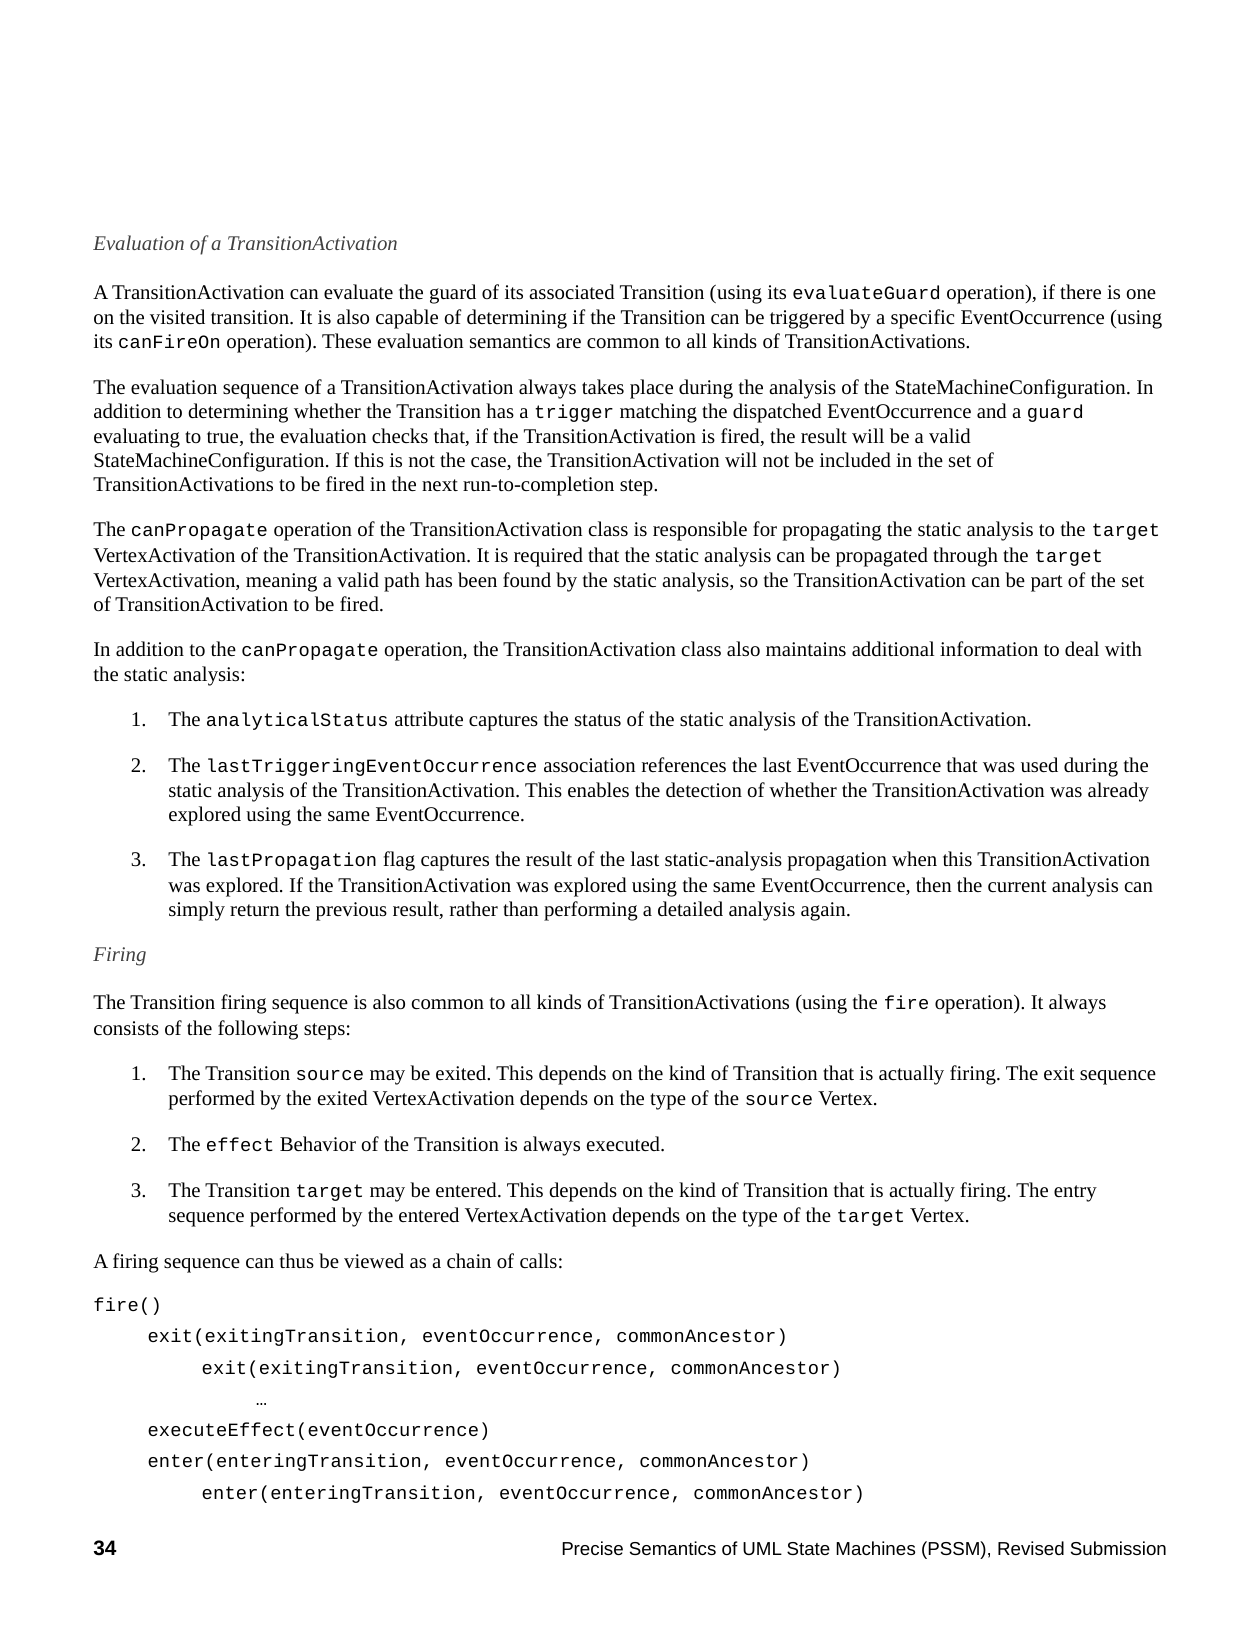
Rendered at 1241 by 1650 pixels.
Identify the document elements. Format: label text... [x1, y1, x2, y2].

list The lastPropagation flag captures the result of the last static-analysis propagation when this TransitionActivation was explored. If the TransitionActivation was explored using the same EventOccurrence, then the current analysis can simply return the previous result, rather than performing a detailed analysis again. [131, 847, 1164, 921]
list The Transition source may be exited. This depends on the kind of Transition that is actually firing. The exit sequence performed by the exited VertexActivation depends on the type of the source Vertex. [131, 1061, 1164, 1111]
text enter(enteringTransition, eventOccurrence, commonAncestor) [93, 1482, 1164, 1505]
text enter(enteringTransition, eventOccurrence, commonAncestor) [93, 1451, 1164, 1473]
text In addition to the canPropagate operation, the TransitionActivation class also maintains additional information to deal with the static analysis: [93, 637, 1164, 686]
text fire() [93, 1294, 1164, 1317]
text The evaluation sequence of a TransitionActivation always takes place during the analysis of the StateMachineConfiguration. In addition to determining whether the Transition has a trigger matching the dispatched EventOccurrence and a guard evaluating to true, the evaluation checks that, if the TransitionActivation is fired, the result will be a valid StateMachineConfiguration. If this is not the case, the TransitionActivation will not be included in the set of TransitionActivations to be fired in the next run-to-completion step. [93, 375, 1164, 496]
text The canPropagate operation of the TransitionActivation class is responsible for propagating the static analysis to the target VertexActivation of the TransitionActivation. It is required that the static analysis can be propagated through the target VertexActivation, meaning a valid path has been found by the static analysis, so the TransitionActivation can be part of the set of TransitionActivation to be fired. [93, 517, 1164, 616]
text The Transition firing sequence is also common to all kinds of TransitionActivations (using the fire operation). It always consists of the following steps: [93, 990, 1164, 1039]
list The effect Behavior of the Transition is always executed. [131, 1132, 1164, 1157]
list The lastTriggeringEventOccurrence association references the last EventOccurrence that was used during the static analysis of the TransitionActivation. This enables the detection of whether the TransitionActivation was already explored using the same EventOccurrence. [131, 753, 1164, 826]
text executeEffect(eventOccurrence) [93, 1419, 1164, 1442]
list The Transition target may be entered. This depends on the kind of Transition that is actually firing. The entry sequence performed by the entered VertexActivation depends on the type of the target Vertex. [131, 1178, 1164, 1228]
subtitle Firing [93, 942, 1164, 966]
text exit(exitingTransition, eventOccurrence, commonAncestor) [93, 1357, 1164, 1380]
subtitle Evaluation of a TransitionActivation [93, 231, 1164, 255]
text exit(exitingTransition, eventOccurrence, commonAncestor) [93, 1326, 1164, 1348]
text A firing sequence can thus be viewed as a chain of calls: [93, 1249, 1164, 1273]
text A TransitionActivation can evaluate the guard of its associated Transition (using its evaluateGuard operation), if there is one on the visited transition. It is also capable of determining if the Transition can be triggered by a specific EventOccurrence (using its canFireOn operation). These evaluation semantics are common to all kinds of TransitionActivations. [93, 280, 1164, 354]
list The analyticalStatus attribute captures the status of the static analysis of the TransitionActivation. [131, 707, 1164, 732]
text … [93, 1388, 1164, 1411]
